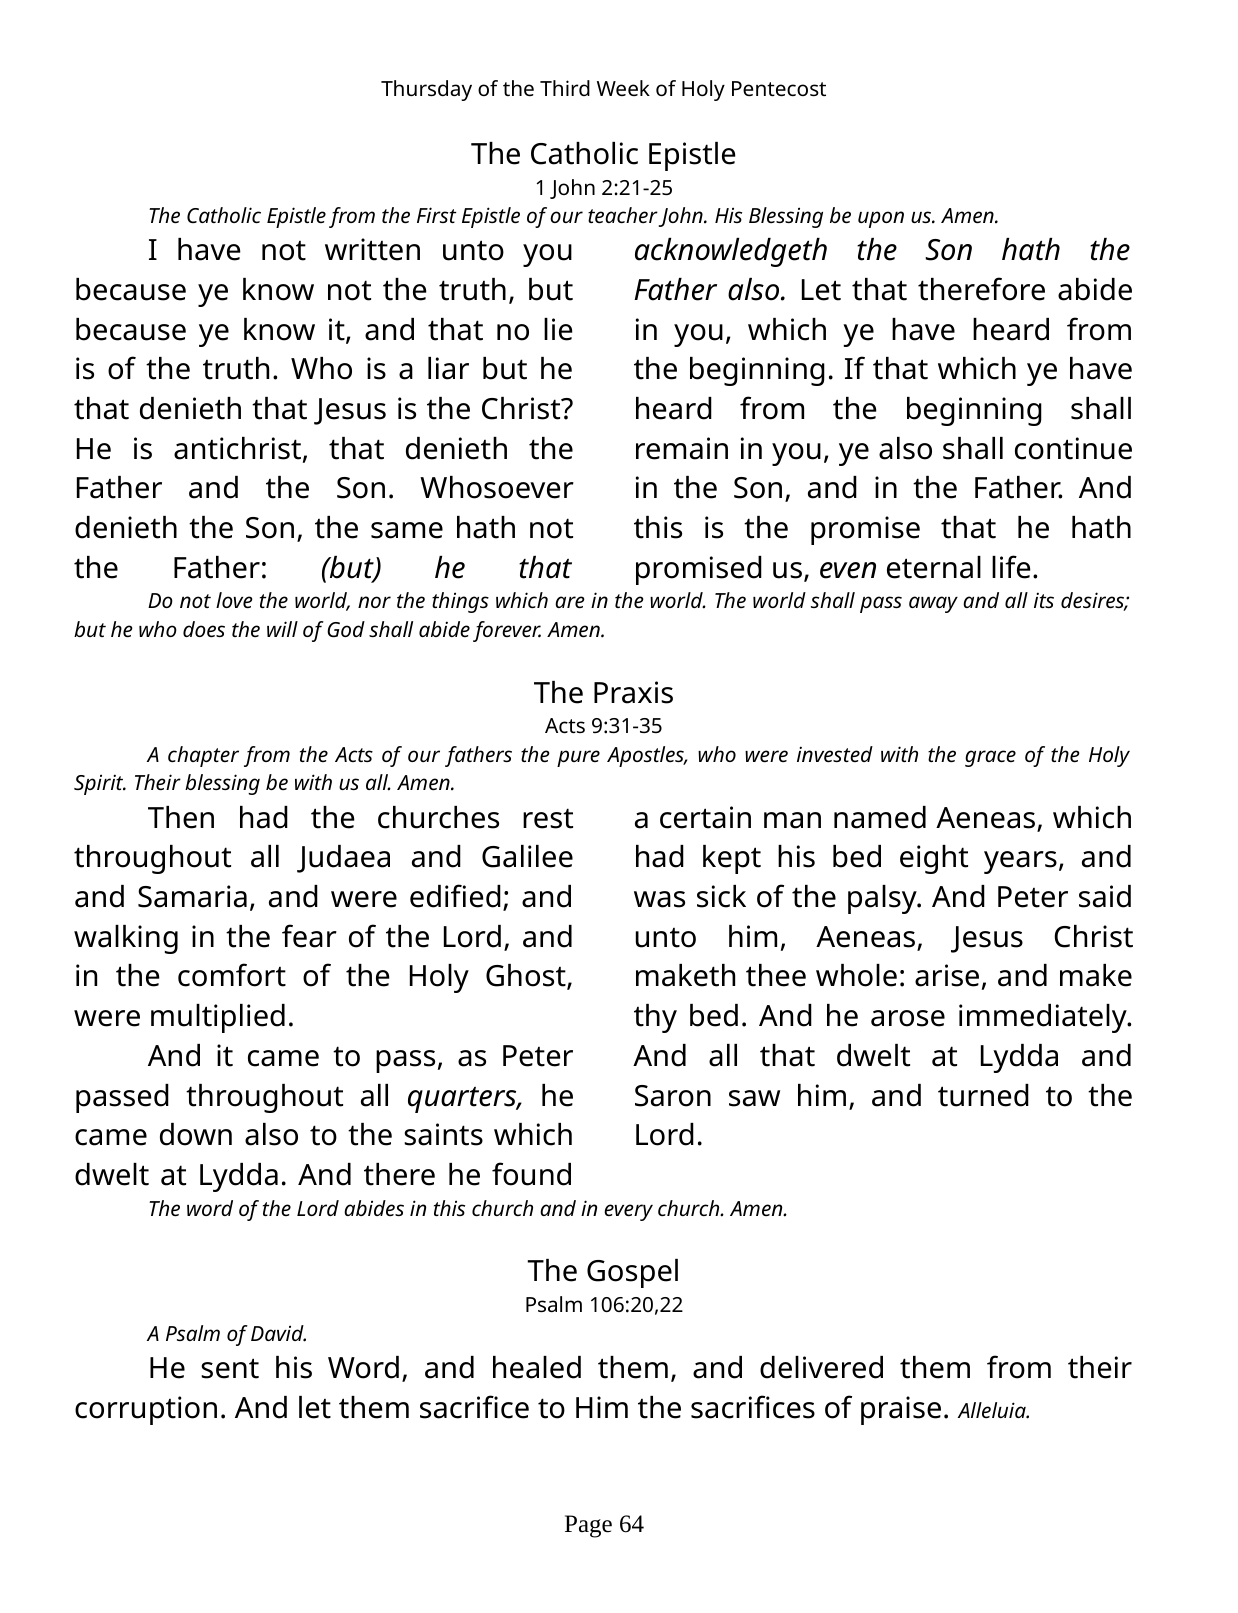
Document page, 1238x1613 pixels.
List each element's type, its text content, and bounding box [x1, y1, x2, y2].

text He sent his Word, and healed them, and delivered them from their corruption. And let them sacrifice to Him the sacrifices of praise. Alleluia. [74, 1347, 1134, 1427]
text Acts 9:31-35 [74, 712, 1134, 740]
text A chapter from the Acts of our fathers the pure Apostles, who were invested with the grace of the Holy Spirit. Their blessing be with us all. Amen. [74, 740, 1134, 797]
text The word of the Lord abides in this church and in every church. Amen. [74, 1194, 1134, 1222]
text The Gospel [74, 1251, 1134, 1290]
text Thursday of the Third Week of Holy Pentecost [72, 74, 1135, 102]
text a certain man named Aeneas, which had kept his bed eight years, and was sick of the palsy. And Peter said unto him, Aeneas, Jesus Christ maketh thee whole: arise, and make thy bed. And he arose immediately. And all that dwelt at Lydda and Saron saw him, and turned to the Lord. [633, 797, 1134, 1154]
text acknowledgeth the Son hath the Father also. Let that therefore abide in you, which ye have heard from the beginning. If that which ye have heard from the beginning shall remain in you, ye also shall continue in the Son, and in the Father. And this is the promise that he hath promised us, even eternal life. [633, 229, 1134, 587]
text I have not written unto you because ye know not the truth, but because ye know it, and that no lie is of the truth. Who is a liar but he that denieth that Jesus is the Christ? He is antichrist, that denieth the Father and the Son. Whosoever denieth the Son, the same hath not the Father: (but) he that [74, 229, 574, 587]
text Psalm 106:20,22 [74, 1290, 1134, 1319]
text The Praxis [74, 672, 1134, 712]
text A Psalm of David. [74, 1319, 1134, 1347]
text Then had the churches rest throughout all Judaea and Galilee and Samaria, and were edified; and walking in the fear of the Lord, and in the comfort of the Holy Ghost, were multiplied. [74, 797, 574, 1035]
text The Catholic Epistle [74, 133, 1134, 173]
text Do not love the world, nor the things which are in the world. The world shall pass away and all its desires; but he who does the will of God shall abide forever. Amen. [74, 587, 1134, 643]
text And it came to pass, as Peter passed throughout all quarters, he came down also to the saints which dwelt at Lydda. And there he found [74, 1035, 574, 1194]
text The Catholic Epistle from the First Epistle of our teacher John. His Blessing be upon us. Amen. [74, 201, 1134, 229]
text 1 John 2:21-25 [74, 173, 1134, 201]
